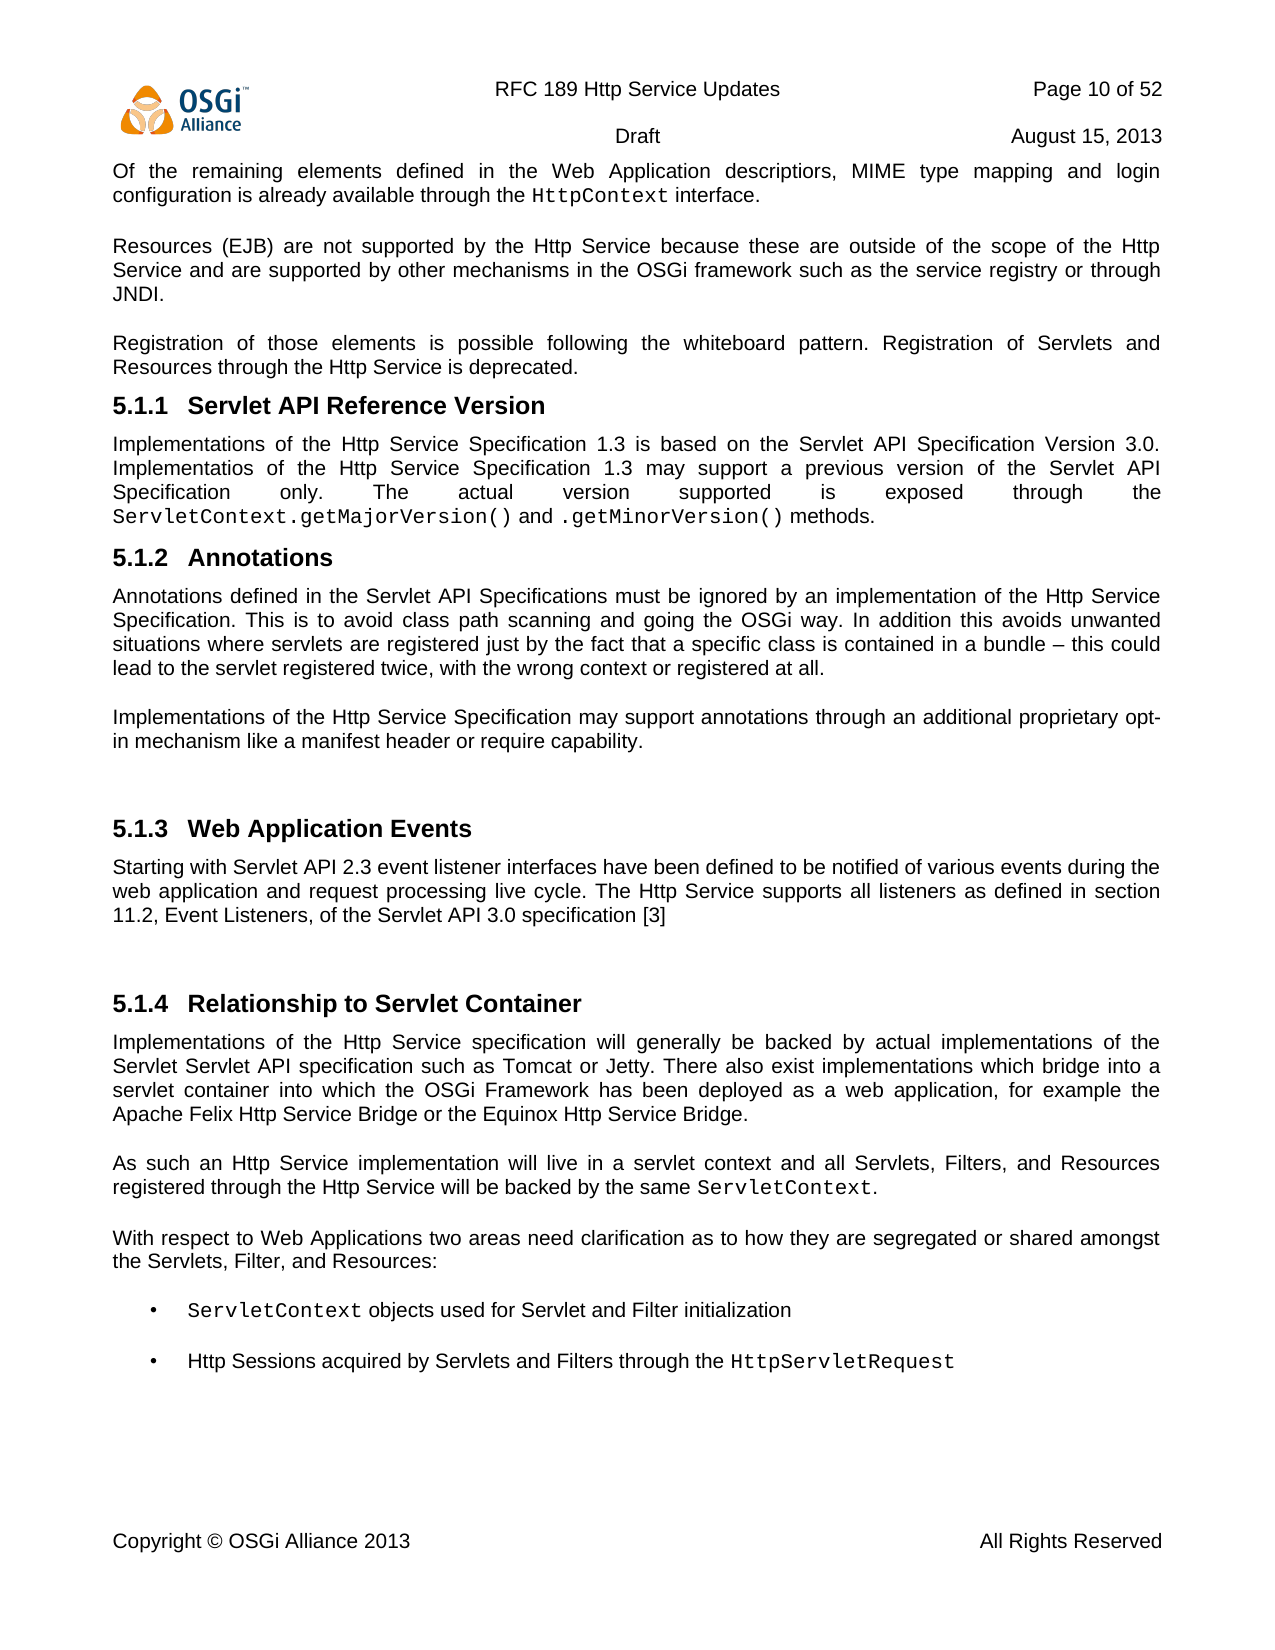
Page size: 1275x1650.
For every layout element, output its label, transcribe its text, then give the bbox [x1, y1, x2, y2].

subtitle Servlet API Reference Version [112, 391, 1162, 420]
list ServletContext objects used for Servlet and Filter initialization [150, 1298, 1162, 1324]
text As such an Http Service implementation will live in a servlet context and all Servlets, Filters, and Resources registered through the Http Service will be backed by the same ServletContext. [112, 1151, 1162, 1200]
text Starting with Servlet API 2.3 event listener interfaces have been defined to be notified of various events during the web application and request processing live cycle. The Http Service supports all listeners as defined in section 11.2, Event Listeners, of the Servlet API 3.0 specification [3]. [112, 855, 1162, 927]
text Annotations defined in the Servlet API Specifications must be ignored by an implementation of the Http Service Specification. This is to avoid class path scanning and going the OSGi way. In addition this avoids unwanted situations where servlets are registered just by the fact that a specific class is contained in a bundle – this could lead to the servlet registered twice, with the wrong context or registered at all. [112, 584, 1162, 679]
picture [113, 78, 257, 142]
text Implementations of the Http Service Specification may support annotations through an additional proprietary opt-in mechanism like a manifest header or require capability. [112, 704, 1162, 752]
subtitle Relationship to Servlet Container [112, 988, 1162, 1017]
text With respect to Web Applications two areas need clarification as to how they are segregated or shared amongst the Servlets, Filter, and Resources: [112, 1225, 1162, 1273]
list Http Sessions acquired by Servlets and Filters through the HttpServletRequest [150, 1349, 1162, 1375]
subtitle Annotations [112, 542, 1162, 571]
text Of the remaining elements defined in the Web Application descriptiors, MIME type mapping and login configuration is already available through the HttpContext interface. [112, 159, 1162, 209]
text Implementations of the Http Service Specification 1.3 is based on the Servlet API Specification Version 3.0. Implementatios of the Http Service Specification 1.3 may support a previous version of the Servlet API Specification only. The actual version supported is exposed through the ServletContext.getMajorVersion() and .getMinorVersion() methods. [112, 432, 1162, 530]
text Implementations of the Http Service specification will generally be backed by actual implementations of the Servlet Servlet API specification such as Tomcat or Jetty. There also exist implementations which bridge into a servlet container into which the OSGi Framework has been deployed as a web application, for example the Apache Felix Http Service Bridge or the Equinox Http Service Bridge. [112, 1030, 1162, 1126]
text Resources (EJB) are not supported by the Http Service because these are outside of the scope of the Http Service and are supported by other mechanisms in the OSGi framework such as the service registry or through JNDI. [112, 234, 1162, 306]
text Registration of those elements is possible following the whiteboard pattern. Registration of Servlets and Resources through the Http Service is deprecated. [112, 331, 1162, 378]
subtitle Web Application Events [112, 814, 1162, 843]
